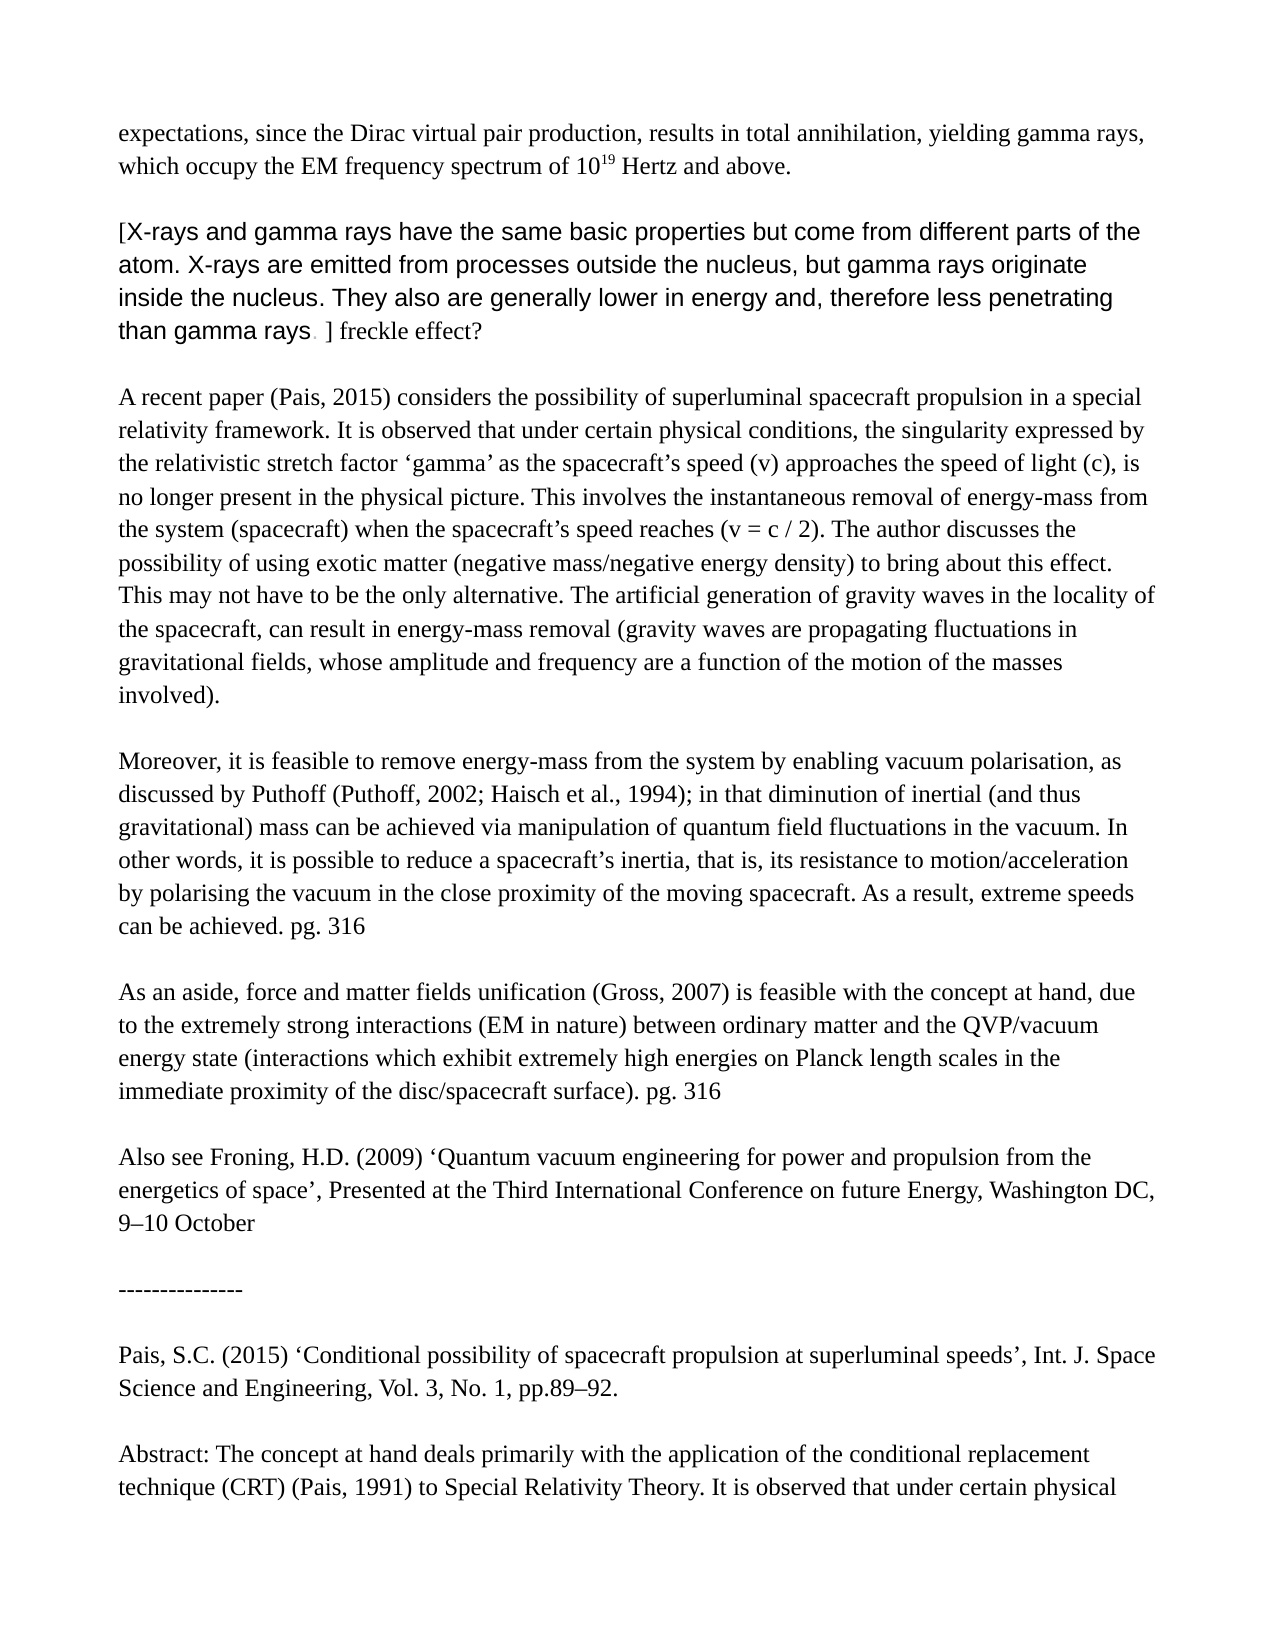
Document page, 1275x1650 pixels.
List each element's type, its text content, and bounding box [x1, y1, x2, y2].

text Also see Froning, H.D. (2009) ‘Quantum vacuum engineering for power and propulsion from the energetics of space’, Presented at the Third International Conference on future Energy, Washington DC, 9–10 October [118, 1142, 1157, 1237]
text --------------- [118, 1274, 1157, 1303]
text Moreover, it is feasible to remove energy-mass from the system by enabling vacuum polarisation, as discussed by Puthoff (Puthoff, 2002; Haisch et al., 1994); in that diminution of inertial (and thus gravitational) mass can be achieved via manipulation of quantum field fluctuations in the vacuum. In other words, it is possible to reduce a spacecraft’s inertia, that is, its resistance to motion/acceleration by polarising the vacuum in the close proximity of the moving spacecraft. As a result, extreme speeds can be achieved. pg. 316 [118, 746, 1157, 939]
text expectations, since the Dirac virtual pair production, results in total annihilation, yielding gamma rays, which occupy the EM frequency spectrum of 1019 Hertz and above. [118, 118, 1157, 180]
text Abstract: The concept at hand deals primarily with the application of the conditional replacement technique (CRT) (Pais, 1991) to Special Relativity Theory. It is observed that under certain physical [118, 1439, 1157, 1501]
text Pais, S.C. (2015) ‘Conditional possibility of spacecraft propulsion at superluminal speeds’, Int. J. Space Science and Engineering, Vol. 3, No. 1, pp.89–92. [118, 1340, 1157, 1402]
text As an aside, force and matter fields unification (Gross, 2007) is feasible with the concept at hand, due to the extremely strong interactions (EM in nature) between ordinary matter and the QVP/vacuum energy state (interactions which exhibit extremely high energies on Planck length scales in the immediate proximity of the disc/spacecraft surface). pg. 316 [118, 977, 1157, 1105]
text A recent paper (Pais, 2015) considers the possibility of superluminal spacecraft propulsion in a special relativity framework. It is observed that under certain physical conditions, the singularity expressed by the relativistic stretch factor ‘gamma’ as the spacecraft’s speed (v) approaches the speed of light (c), is no longer present in the physical picture. This involves the instantaneous removal of energy-mass from the system (spacecraft) when the spacecraft’s speed reaches (v = c / 2). The author discusses the possibility of using exotic matter (negative mass/negative energy density) to bring about this effect. This may not have to be the only alternative. The artificial generation of gravity waves in the locality of the spacecraft, can result in energy-mass removal (gravity waves are propagating fluctuations in gravitational fields, whose amplitude and frequency are a function of the motion of the masses involved). [118, 382, 1157, 708]
text [X-rays and gamma rays have the same basic properties but come from different parts of the atom. X-rays are emitted from processes outside the nucleus, but gamma rays originate inside the nucleus. They also are generally lower in energy and, therefore less penetrating than gamma rays. ] freckle effect? [118, 217, 1157, 345]
